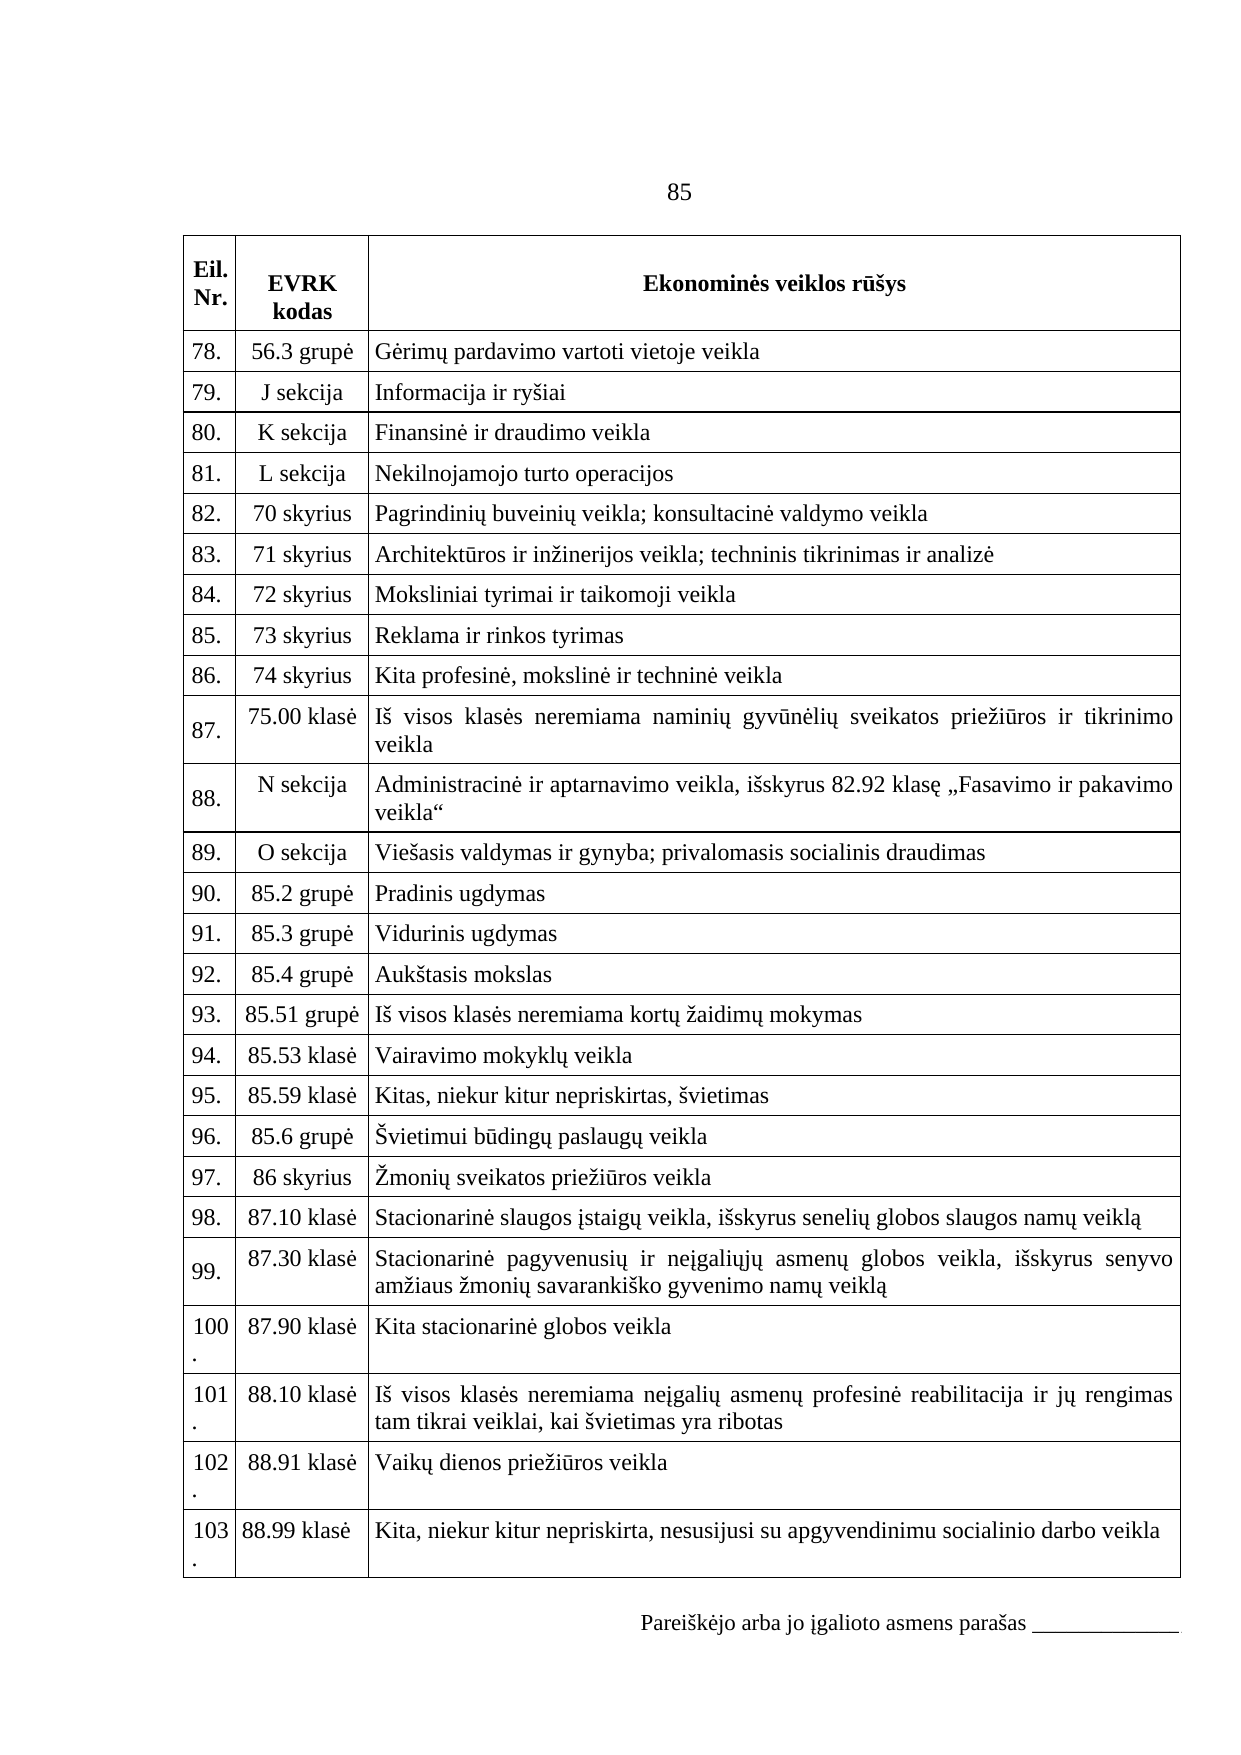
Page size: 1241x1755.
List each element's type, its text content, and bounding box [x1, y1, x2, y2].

table_cell Administracinė ir aptarnavimo veikla, išskyrus 82.92 klasę „Fasavimo ir pakavimo veikla“ [369, 764, 1180, 831]
table_cell Moksliniai tyrimai ir taikomoji veikla [369, 575, 1180, 614]
table_cell 102. [184, 1442, 235, 1509]
table_cell 85.6 grupė [236, 1116, 368, 1156]
table_cell Iš visos klasės neremiama kortų žaidimų mokymas [369, 995, 1180, 1034]
table_cell Aukštasis mokslas [369, 954, 1180, 993]
table_cell O sekcija [236, 833, 368, 872]
table_cell N sekcija [236, 764, 368, 831]
table_cell Finansinė ir draudimo veikla [369, 413, 1180, 452]
table_cell Informacija ir ryšiai [369, 372, 1180, 411]
table_cell 85.2 grupė [236, 873, 368, 912]
table_cell 88.10 klasė [236, 1374, 368, 1441]
table_cell 56.3 grupė [236, 331, 368, 371]
table_cell 81. [184, 453, 235, 492]
table_cell Žmonių sveikatos priežiūros veikla [369, 1157, 1180, 1196]
table_cell K sekcija [236, 413, 368, 452]
table_cell Vaikų dienos priežiūros veikla [369, 1442, 1180, 1509]
table_cell 87.90 klasė [236, 1306, 368, 1373]
table_cell J sekcija [236, 372, 368, 411]
table_cell 103. [184, 1510, 235, 1577]
table_cell Vairavimo mokyklų veikla [369, 1035, 1180, 1074]
table_cell 87.30 klasė [236, 1238, 368, 1305]
table_cell 80. [184, 413, 235, 452]
table_cell 97. [184, 1157, 235, 1196]
table_cell L sekcija [236, 453, 368, 492]
table_cell 70 skyrius [236, 494, 368, 533]
table_cell Kita profesinė, mokslinė ir techninė veikla [369, 656, 1180, 695]
table_cell 82. [184, 494, 235, 533]
table_cell Švietimui būdingų paslaugų veikla [369, 1116, 1180, 1156]
table_cell Reklama ir rinkos tyrimas [369, 615, 1180, 654]
table_cell Viešasis valdymas ir gynyba; privalomasis socialinis draudimas [369, 833, 1180, 872]
table_cell 88. [184, 764, 235, 831]
table_cell Gėrimų pardavimo vartoti vietoje veikla [369, 331, 1180, 371]
table_cell 74 skyrius [236, 656, 368, 695]
table_cell 90. [184, 873, 235, 912]
table_cell 83. [184, 534, 235, 573]
table_cell Architektūros ir inžinerijos veikla; techninis tikrinimas ir analizė [369, 534, 1180, 573]
table_cell 94. [184, 1035, 235, 1074]
table_cell 79. [184, 372, 235, 411]
table_cell 98. [184, 1197, 235, 1237]
table_header EVRK kodas [236, 236, 368, 330]
table_cell 78. [184, 331, 235, 371]
table_cell Kitas, niekur kitur nepriskirtas, švietimas [369, 1076, 1180, 1115]
table_cell Kita stacionarinė globos veikla [369, 1306, 1180, 1373]
table_cell 101. [184, 1374, 235, 1441]
table_cell 85.59 klasė [236, 1076, 368, 1115]
table_cell 85.4 grupė [236, 954, 368, 993]
table_cell 73 skyrius [236, 615, 368, 654]
table_cell 85. [184, 615, 235, 654]
table_cell 96. [184, 1116, 235, 1156]
table_cell Pagrindinių buveinių veikla; konsultacinė valdymo veikla [369, 494, 1180, 533]
table_header Ekonominės veiklos rūšys [369, 236, 1180, 330]
table_cell Iš visos klasės neremiama neįgalių asmenų profesinė reabilitacija ir jų rengimas tam tikrai veiklai, kai švietimas yra ribotas [369, 1374, 1180, 1441]
table_cell 86. [184, 656, 235, 695]
table_cell 71 skyrius [236, 534, 368, 573]
table_cell 87. [184, 696, 235, 763]
table_cell 99. [184, 1238, 235, 1305]
table_cell 92. [184, 954, 235, 993]
table_cell 85.51 grupė [236, 995, 368, 1034]
table_header Eil. Nr. [184, 236, 235, 330]
table_cell 93. [184, 995, 235, 1034]
table_cell 100. [184, 1306, 235, 1373]
table_cell 84. [184, 575, 235, 614]
table_cell 88.91 klasė [236, 1442, 368, 1509]
table_cell Kita, niekur kitur nepriskirta, nesusijusi su apgyvendinimu socialinio darbo veikla [369, 1510, 1180, 1577]
table_cell 85.3 grupė [236, 914, 368, 953]
table_cell 91. [184, 914, 235, 953]
table_cell 89. [184, 833, 235, 872]
table_cell 85.53 klasė [236, 1035, 368, 1074]
table_cell Nekilnojamojo turto operacijos [369, 453, 1180, 492]
table_cell 95. [184, 1076, 235, 1115]
table_cell 87.10 klasė [236, 1197, 368, 1237]
table_cell Stacionarinė pagyvenusių ir neįgaliųjų asmenų globos veikla, išskyrus senyvo amžiaus žmonių savarankiško gyvenimo namų veiklą [369, 1238, 1180, 1305]
table_cell Stacionarinė slaugos įstaigų veikla, išskyrus senelių globos slaugos namų veiklą [369, 1197, 1180, 1237]
table_cell 75.00 klasė [236, 696, 368, 763]
table_cell Vidurinis ugdymas [369, 914, 1180, 953]
table_cell Iš visos klasės neremiama naminių gyvūnėlių sveikatos priežiūros ir tikrinimo veikla [369, 696, 1180, 763]
table_cell Pradinis ugdymas [369, 873, 1180, 912]
table_cell 72 skyrius [236, 575, 368, 614]
table_cell 86 skyrius [236, 1157, 368, 1196]
table_cell 88.99 klasė [236, 1510, 368, 1577]
